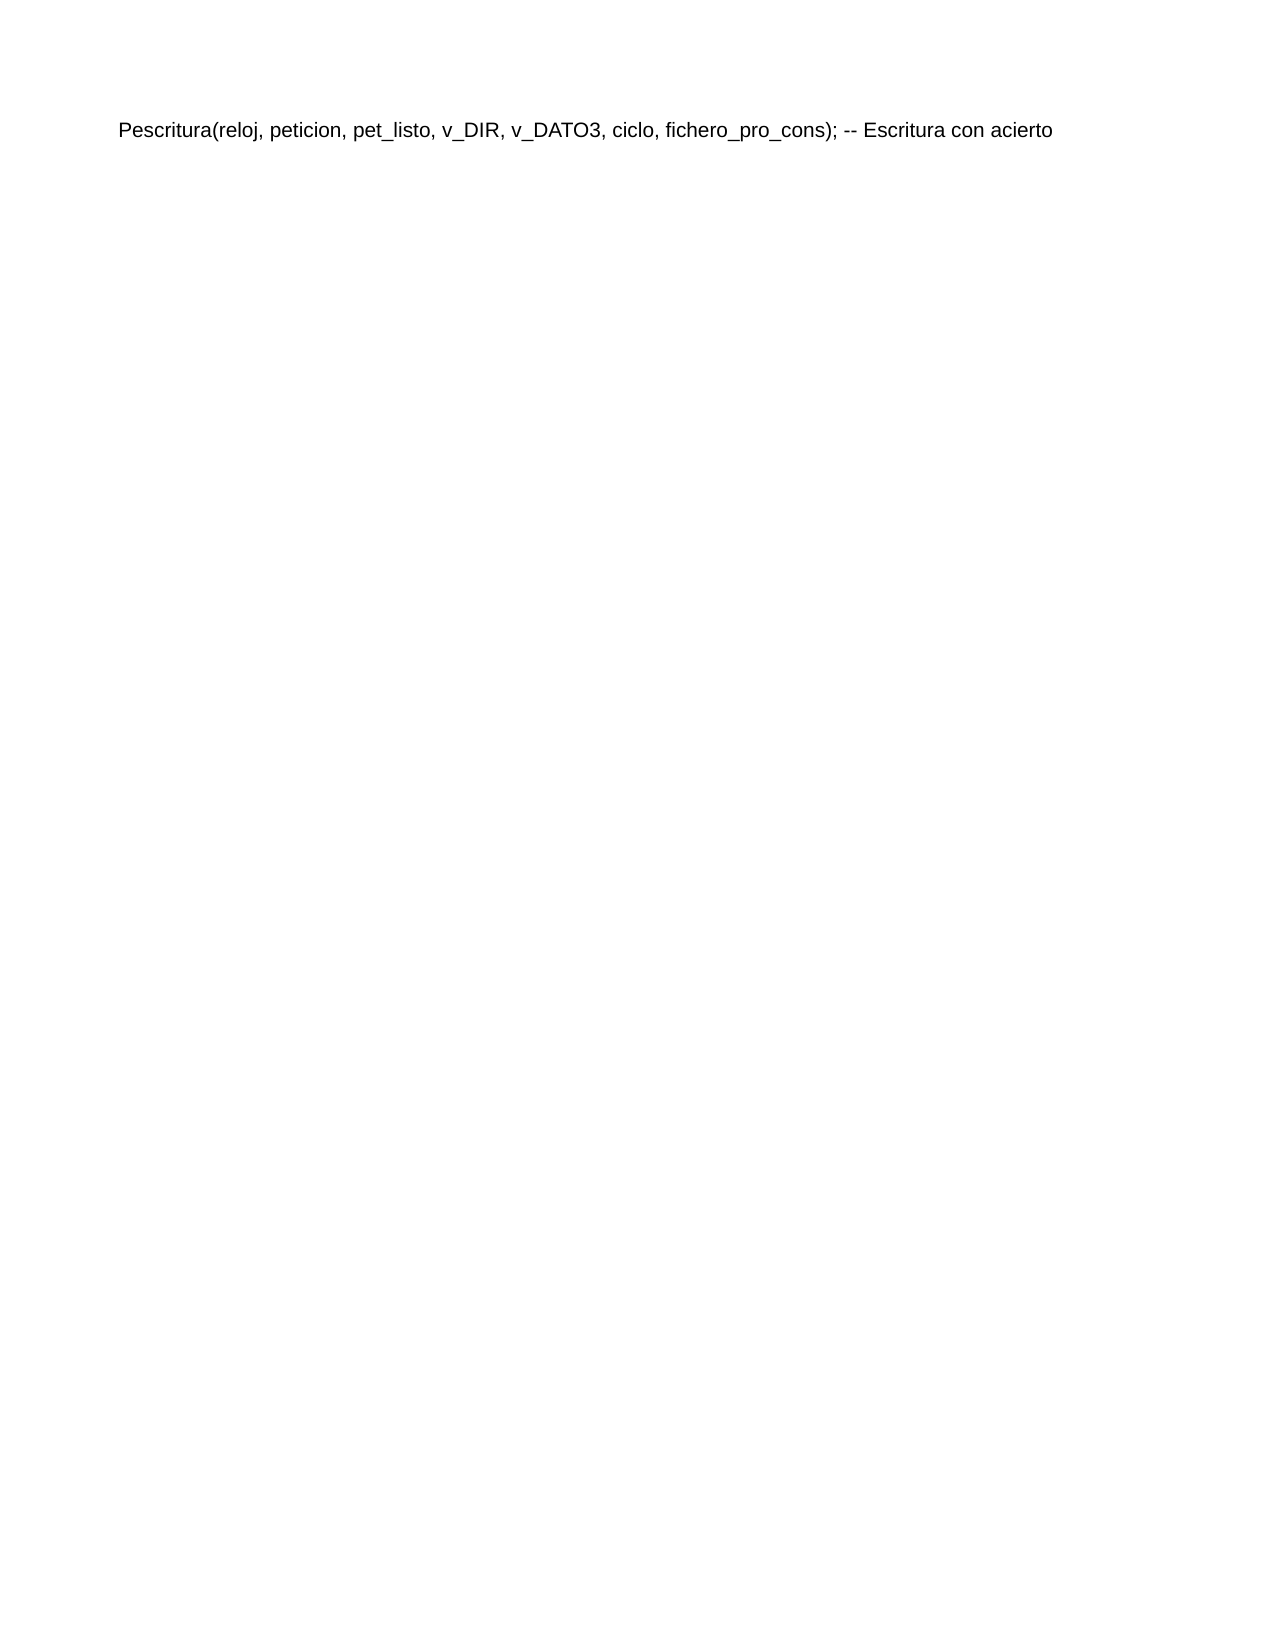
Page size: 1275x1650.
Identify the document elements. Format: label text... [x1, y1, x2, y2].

text Pescritura(reloj, peticion, pet_listo, v_DIR, v_DATO3, ciclo, fichero_pro_cons); -- Escritura con acierto [118, 118, 1157, 142]
